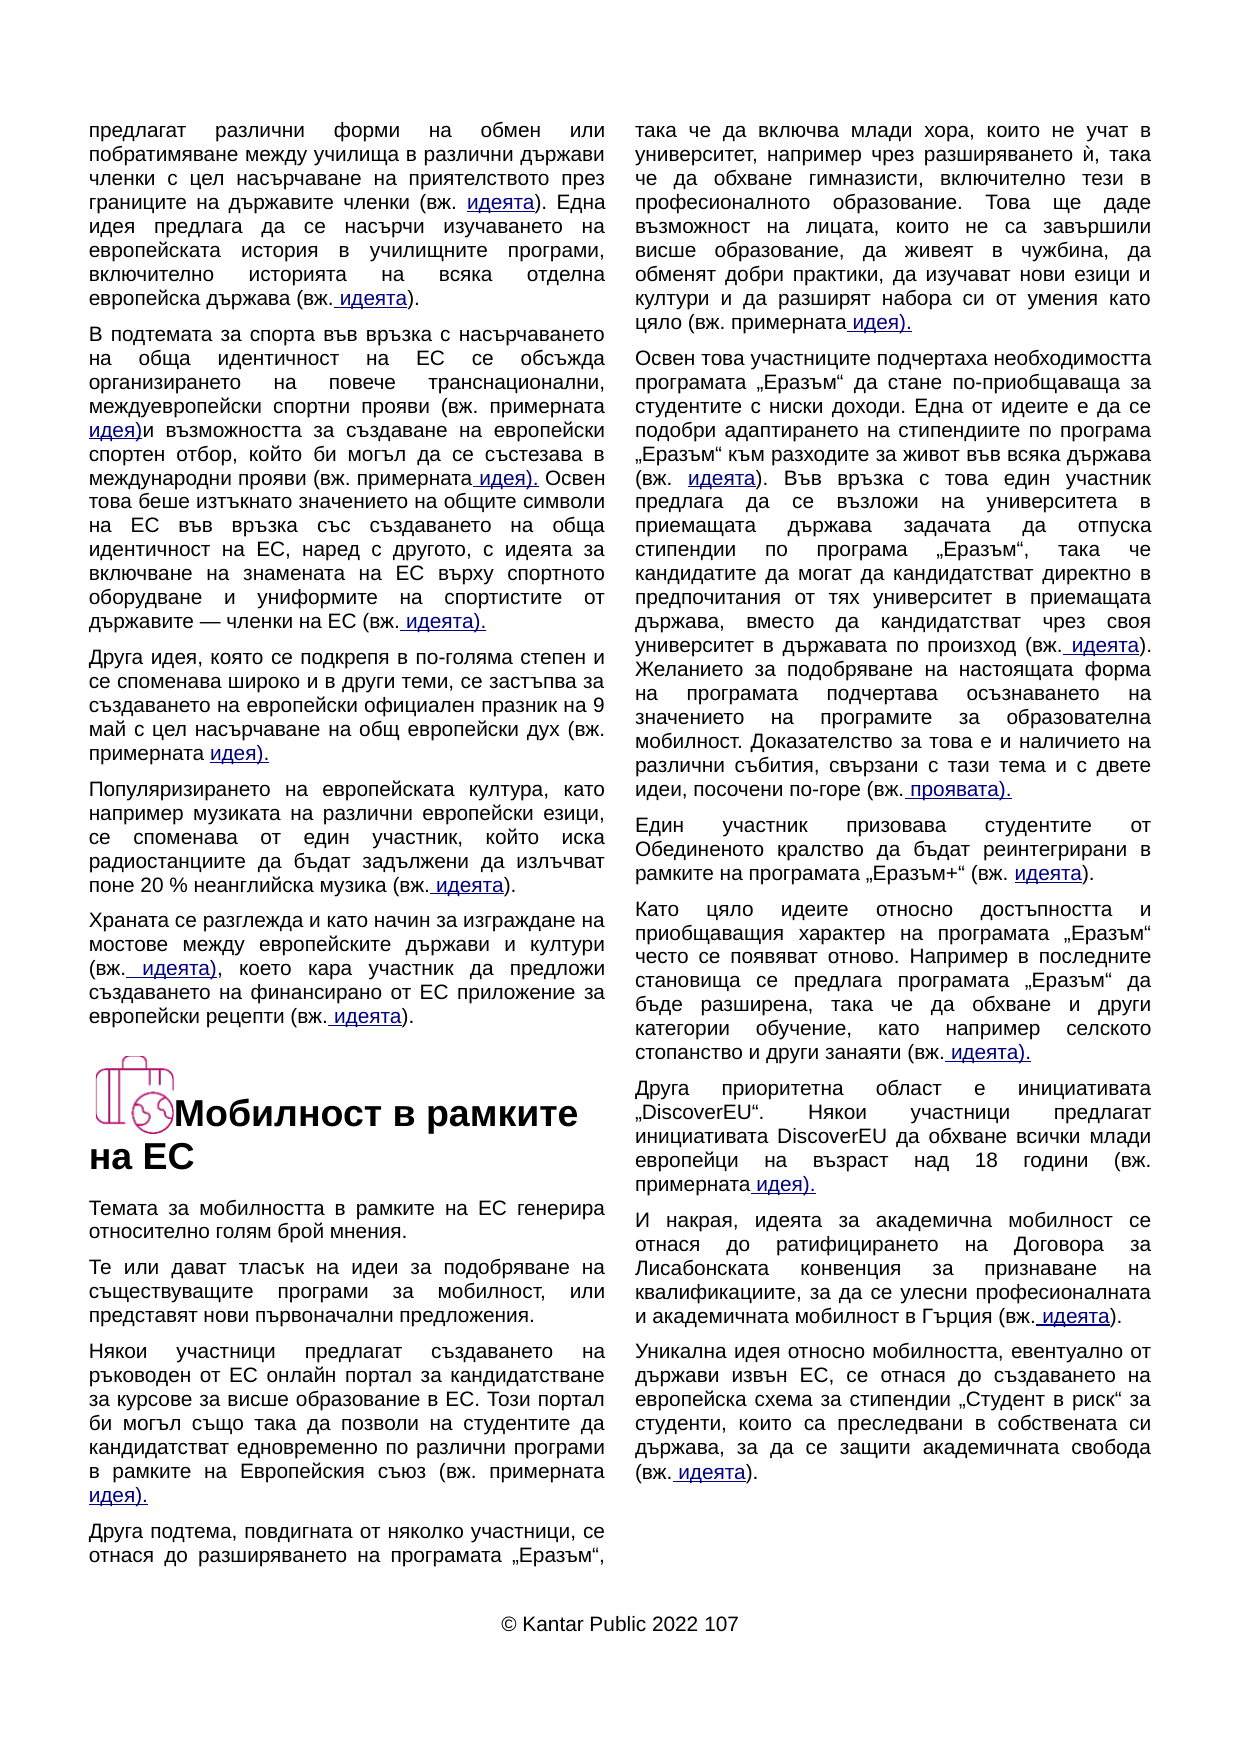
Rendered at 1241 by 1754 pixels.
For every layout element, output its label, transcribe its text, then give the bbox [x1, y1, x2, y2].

text Един участник призовава студентите от Обединеното кралство да бъдат реинтегрирани в рамките на програмата „Еразъм+“ (вж. идеята). [635, 813, 1152, 884]
text И накрая, идеята за академична мобилност се отнася до ратифицирането на Договора за Лисабонската конвенция за признаване на квалификациите, за да се улесни професионалната и академичната мобилност в Гърция (вж. идеята). [635, 1208, 1152, 1327]
text В подтемата за спорта във връзка с насърчаването на обща идентичност на ЕС се обсъжда организирането на повече транснационални, междуевропейски спортни прояви (вж. примерната идея)и възможността за създаване на европейски спортен отбор, който би могъл да се състезава в международни прояви (вж. примерната идея). Освен това беше изтъкнато значението на общите символи на ЕС във връзка със създаването на обща идентичност на ЕС, наред с другото, с идеята за включване на знамената на ЕС върху спортното оборудване и униформите на спортистите от държавите — членки на ЕС (вж. идеята). [88, 322, 605, 633]
text Освен това участниците подчертаха необходимостта програмата „Еразъм“ да стане по-приобщаваща за студентите с ниски доходи. Една от идеите е да се подобри адаптирането на стипендиите по програма „Еразъм“ към разходите за живот във всяка държава (вж. идеята). Във връзка с това един участник предлага да се възложи на университета в приемащата държава задачата да отпуска стипендии по програма „Еразъм“, така че кандидатите да могат да кандидатстват директно в предпочитания от тях университет в приемащата държава, вместо да кандидатстват чрез своя университет в държавата по произход (вж. идеята). Желанието за подобряване на настоящата форма на програмата подчертава осъзнаването на значението на програмите за образователна мобилност. Доказателство за това е и наличието на различни събития, свързани с тази тема и с двете идеи, посочени по-горе (вж. проявата). [635, 346, 1152, 801]
text Популяризирането на европейската култура, като например музиката на различни европейски езици, се споменава от един участник, който иска радиостанциите да бъдат задължени да излъчват поне 20 % неанглийска музика (вж. идеята). [88, 777, 605, 896]
text Храната се разглежда и като начин за изграждане на мостове между европейските държави и култури (вж. идеята), което кара участник да предложи създаването на финансирано от ЕС приложение за европейски рецепти (вж. идеята). [88, 908, 605, 1028]
text Уникална идея относно мобилността, евентуално от държави извън ЕС, се отнася до създаването на европейска схема за стипендии „Студент в риск“ за студенти, които са преследвани в собствената си държава, за да се защити академичната свобода (вж. идеята). [635, 1339, 1152, 1485]
text Друга подтема, повдигната от няколко участници, се отнася до разширяването на програмата „Еразъм“, [88, 1518, 605, 1566]
text Като цяло идеите относно достъпността и приобщаващия характер на програмата „Еразъм“ често се появяват отново. Например в последните становища се предлага програмата „Еразъм“ да бъде разширена, така че да обхване и други категории обучение, като например селското стопанство и други занаяти (вж. идеята). [635, 896, 1152, 1064]
text Някои участници предлагат създаването на ръководен от ЕС онлайн портал за кандидатстване за курсове за висше образование в ЕС. Този портал би могъл също така да позволи на студентите да кандидатстват едновременно по различни програми в рамките на Европейския съюз (вж. примерната идея). [88, 1339, 605, 1507]
text така че да включва млади хора, които не учат в университет, например чрез разширяването ѝ, така че да обхване гимназисти, включително тези в професионалното образование. Това ще даде възможност на лицата, които не са завършили висше образование, да живеят в чужбина, да обменят добри практики, да изучават нови езици и култури и да разширят набора си от умения като цяло (вж. примерната идея). [635, 118, 1152, 334]
text Друга приоритетна област е инициативата „DiscoverEU“. Някои участници предлагат инициативата DiscoverEU да обхване всички млади европейци на възраст над 18 години (вж. примерната идея). [635, 1076, 1152, 1196]
text Темата за мобилността в рамките на ЕС генерира относително голям брой мнения. [88, 1195, 605, 1243]
picture [95, 1056, 174, 1134]
text Друга идея, която се подкрепя в по-голяма степен и се споменава широко и в други теми, се застъпва за създаването на европейски официален празник на 9 май с цел насърчаване на общ европейски дух (вж. примерната идея). [88, 645, 605, 765]
subtitle Мобилност в рамките на ЕС [88, 1091, 605, 1177]
text Те или дават тласък на идеи за подобряване на съществуващите програми за мобилност, или представят нови първоначални предложения. [88, 1255, 605, 1327]
text предлагат различни форми на обмен или побратимяване между училища в различни държави членки с цел насърчаване на приятелството през границите на държавите членки (вж. идеята). Една идея предлага да се насърчи изучаването на европейската история в училищните програми, включително историята на всяка отделна европейска държава (вж. идеята). [88, 118, 605, 310]
